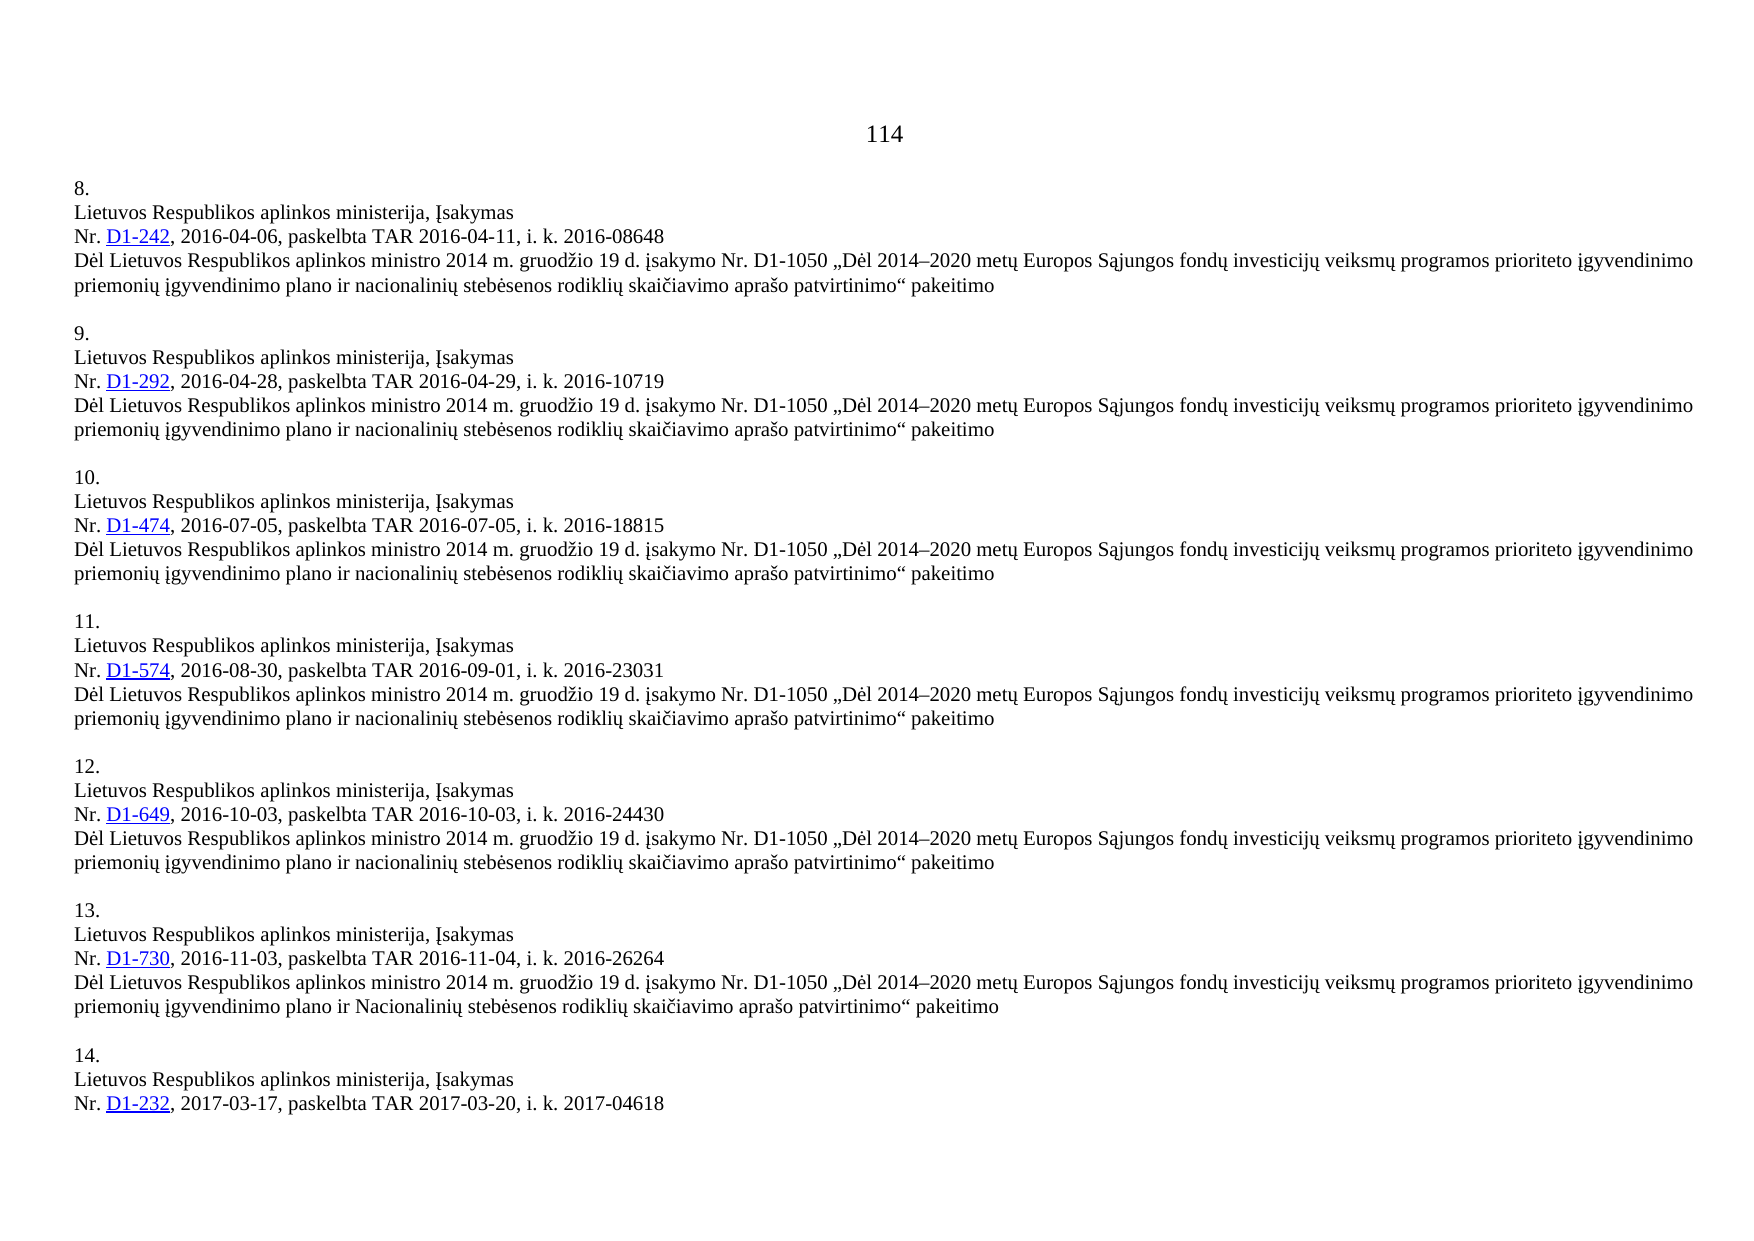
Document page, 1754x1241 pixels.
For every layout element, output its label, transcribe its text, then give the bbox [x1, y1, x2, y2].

text Lietuvos Respublikos aplinkos ministerija, Įsakymas [74, 489, 1695, 513]
text Lietuvos Respublikos aplinkos ministerija, Įsakymas [74, 922, 1695, 946]
text Dėl Lietuvos Respublikos aplinkos ministro 2014 m. gruodžio 19 d. įsakymo Nr. D1-1050 „Dėl 2014–2020 metų Europos Sąjungos fondų investicijų veiksmų programos prioriteto įgyvendinimo priemonių įgyvendinimo plano ir nacionalinių stebėsenos rodiklių skaičiavimo aprašo patvirtinimo“ pakeitimo [74, 682, 1695, 730]
text 13. [74, 898, 1695, 922]
text Dėl Lietuvos Respublikos aplinkos ministro 2014 m. gruodžio 19 d. įsakymo Nr. D1-1050 „Dėl 2014–2020 metų Europos Sąjungos fondų investicijų veiksmų programos prioriteto įgyvendinimo priemonių įgyvendinimo plano ir nacionalinių stebėsenos rodiklių skaičiavimo aprašo patvirtinimo“ pakeitimo [74, 826, 1695, 874]
text Nr. D1-242, 2016-04-06, paskelbta TAR 2016-04-11, i. k. 2016-08648 [74, 224, 1695, 248]
text 11. [74, 609, 1695, 633]
text Nr. D1-574, 2016-08-30, paskelbta TAR 2016-09-01, i. k. 2016-23031 [74, 657, 1695, 682]
text Lietuvos Respublikos aplinkos ministerija, Įsakymas [74, 633, 1695, 657]
text Lietuvos Respublikos aplinkos ministerija, Įsakymas [74, 778, 1695, 802]
text Lietuvos Respublikos aplinkos ministerija, Įsakymas [74, 1067, 1695, 1091]
text Dėl Lietuvos Respublikos aplinkos ministro 2014 m. gruodžio 19 d. įsakymo Nr. D1-1050 „Dėl 2014–2020 metų Europos Sąjungos fondų investicijų veiksmų programos prioriteto įgyvendinimo priemonių įgyvendinimo plano ir nacionalinių stebėsenos rodiklių skaičiavimo aprašo patvirtinimo“ pakeitimo [74, 248, 1695, 297]
text Nr. D1-649, 2016-10-03, paskelbta TAR 2016-10-03, i. k. 2016-24430 [74, 802, 1695, 826]
text Nr. D1-292, 2016-04-28, paskelbta TAR 2016-04-29, i. k. 2016-10719 [74, 369, 1695, 393]
text Nr. D1-730, 2016-11-03, paskelbta TAR 2016-11-04, i. k. 2016-26264 [74, 946, 1695, 970]
text Lietuvos Respublikos aplinkos ministerija, Įsakymas [74, 345, 1695, 369]
text Dėl Lietuvos Respublikos aplinkos ministro 2014 m. gruodžio 19 d. įsakymo Nr. D1-1050 „Dėl 2014–2020 metų Europos Sąjungos fondų investicijų veiksmų programos prioriteto įgyvendinimo priemonių įgyvendinimo plano ir nacionalinių stebėsenos rodiklių skaičiavimo aprašo patvirtinimo“ pakeitimo [74, 393, 1695, 441]
text 14. [74, 1042, 1695, 1067]
text 12. [74, 754, 1695, 778]
text Nr. D1-474, 2016-07-05, paskelbta TAR 2016-07-05, i. k. 2016-18815 [74, 513, 1695, 537]
text 8. [74, 176, 1695, 200]
text Dėl Lietuvos Respublikos aplinkos ministro 2014 m. gruodžio 19 d. įsakymo Nr. D1-1050 „Dėl 2014–2020 metų Europos Sąjungos fondų investicijų veiksmų programos prioriteto įgyvendinimo priemonių įgyvendinimo plano ir nacionalinių stebėsenos rodiklių skaičiavimo aprašo patvirtinimo“ pakeitimo [74, 537, 1695, 585]
text Nr. D1-232, 2017-03-17, paskelbta TAR 2017-03-20, i. k. 2017-04618 [74, 1091, 1695, 1115]
text 9. [74, 321, 1695, 345]
text 10. [74, 465, 1695, 489]
text Dėl Lietuvos Respublikos aplinkos ministro 2014 m. gruodžio 19 d. įsakymo Nr. D1-1050 „Dėl 2014–2020 metų Europos Sąjungos fondų investicijų veiksmų programos prioriteto įgyvendinimo priemonių įgyvendinimo plano ir Nacionalinių stebėsenos rodiklių skaičiavimo aprašo patvirtinimo“ pakeitimo [74, 970, 1695, 1018]
text Lietuvos Respublikos aplinkos ministerija, Įsakymas [74, 200, 1695, 224]
